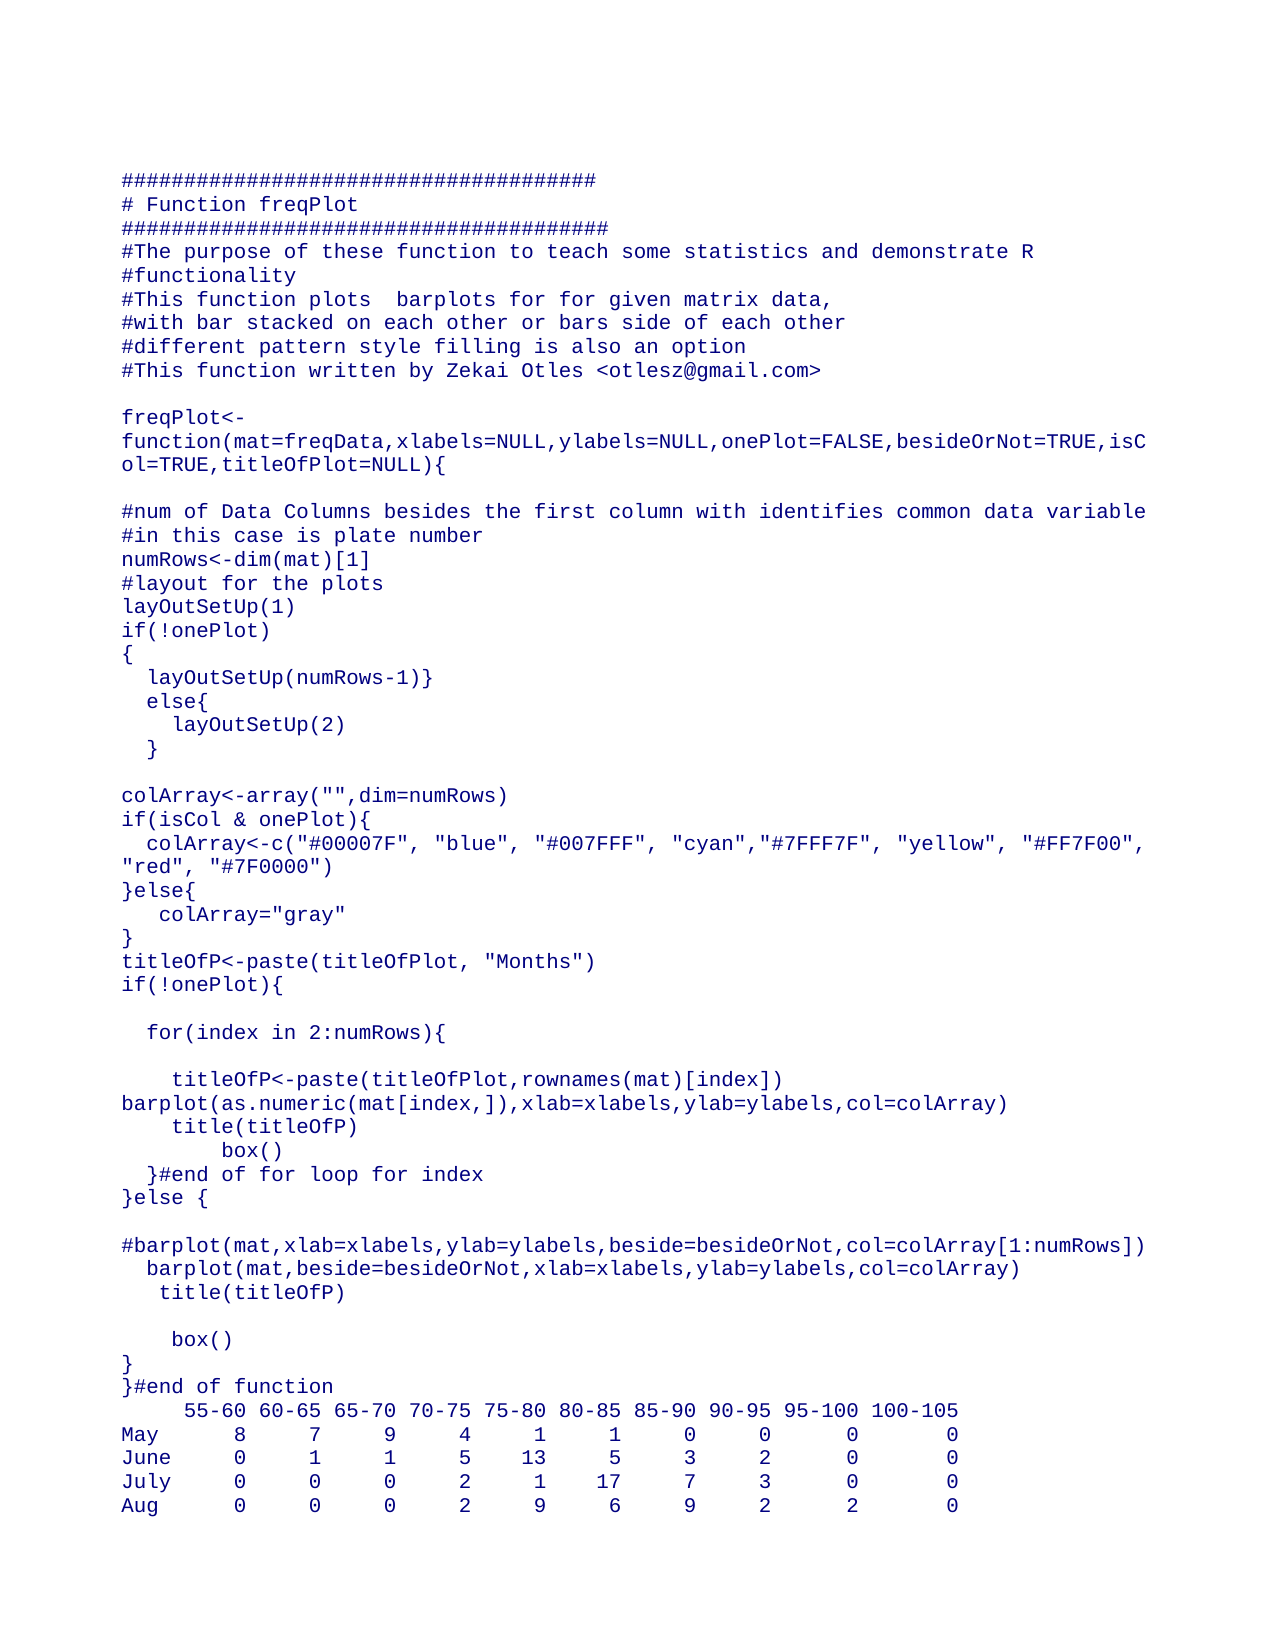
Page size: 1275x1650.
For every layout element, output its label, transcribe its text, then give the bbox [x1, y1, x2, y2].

text May 8 7 9 4 1 1 0 0 0 0 [121, 1424, 1158, 1447]
text numRows<-dim(mat)[1] [121, 549, 1158, 572]
text freqPlot<-function(mat=freqData,xlabels=NULL,ylabels=NULL,onePlot=FALSE,besideOrNot=TRUE,isCol=TRUE,titleOfPlot=NULL){ [121, 407, 1158, 478]
text titleOfP<-paste(titleOfPlot,rownames(mat)[index]) [121, 1069, 1158, 1093]
text # Function freqPlot [121, 194, 1158, 218]
text #num of Data Columns besides the first column with identifies common data variable [121, 502, 1158, 525]
text layOutSetUp(2) [121, 714, 1158, 738]
text box() [121, 1140, 1158, 1164]
text if(!onePlot){ [121, 974, 1158, 998]
text June 0 1 1 5 13 5 3 2 0 0 [121, 1447, 1158, 1471]
text barplot(mat,beside=besideOrNot,xlab=xlabels,ylab=ylabels,col=colArray) [121, 1258, 1158, 1282]
text layOutSetUp(1) [121, 596, 1158, 620]
text box() [121, 1329, 1158, 1353]
text title(titleOfP) [121, 1282, 1158, 1306]
text colArray<-array("",dim=numRows) [121, 785, 1158, 809]
text #barplot(mat,xlab=xlabels,ylab=ylabels,beside=besideOrNot,col=colArray[1:numRows]) [121, 1211, 1158, 1258]
text colArray<-c("#00007F", "blue", "#007FFF", "cyan","#7FFF7F", "yellow", "#FF7F00", "red", "#7F0000") [121, 833, 1158, 880]
text { [121, 643, 1158, 667]
text }else { [121, 1187, 1158, 1211]
text ####################################### [121, 218, 1158, 241]
text } [121, 738, 1158, 762]
text else{ [121, 691, 1158, 714]
text #The purpose of these function to teach some statistics and demonstrate R [121, 241, 1158, 265]
text #layout for the plots [121, 572, 1158, 596]
text #This function plots barplots for for given matrix data, [121, 289, 1158, 312]
text Aug 0 0 0 2 9 6 9 2 2 0 [121, 1495, 1158, 1518]
text #different pattern style filling is also an option [121, 336, 1158, 360]
text titleOfP<-paste(titleOfPlot, "Months") [121, 951, 1158, 974]
text title(titleOfP) [121, 1116, 1158, 1140]
text if(isCol & onePlot){ [121, 809, 1158, 833]
text }#end of function [121, 1376, 1158, 1400]
text ###################################### [121, 171, 1158, 194]
text barplot(as.numeric(mat[index,]),xlab=xlabels,ylab=ylabels,col=colArray) [121, 1093, 1158, 1116]
text 55-60 60-65 65-70 70-75 75-80 80-85 85-90 90-95 95-100 100-105 [121, 1400, 1158, 1424]
text colArray="gray" [121, 903, 1158, 927]
text July 0 0 0 2 1 17 7 3 0 0 [121, 1471, 1158, 1495]
text if(!onePlot) [121, 620, 1158, 643]
text } [121, 927, 1158, 951]
text } [121, 1353, 1158, 1376]
text #with bar stacked on each other or bars side of each other [121, 312, 1158, 336]
text #in this case is plate number [121, 525, 1158, 549]
text for(index in 2:numRows){ [121, 1022, 1158, 1045]
text layOutSetUp(numRows-1)} [121, 667, 1158, 691]
text #This function written by Zekai Otles <otlesz@gmail.com> [121, 360, 1158, 383]
text }#end of for loop for index [121, 1164, 1158, 1187]
text }else{ [121, 880, 1158, 903]
text #functionality [121, 265, 1158, 289]
